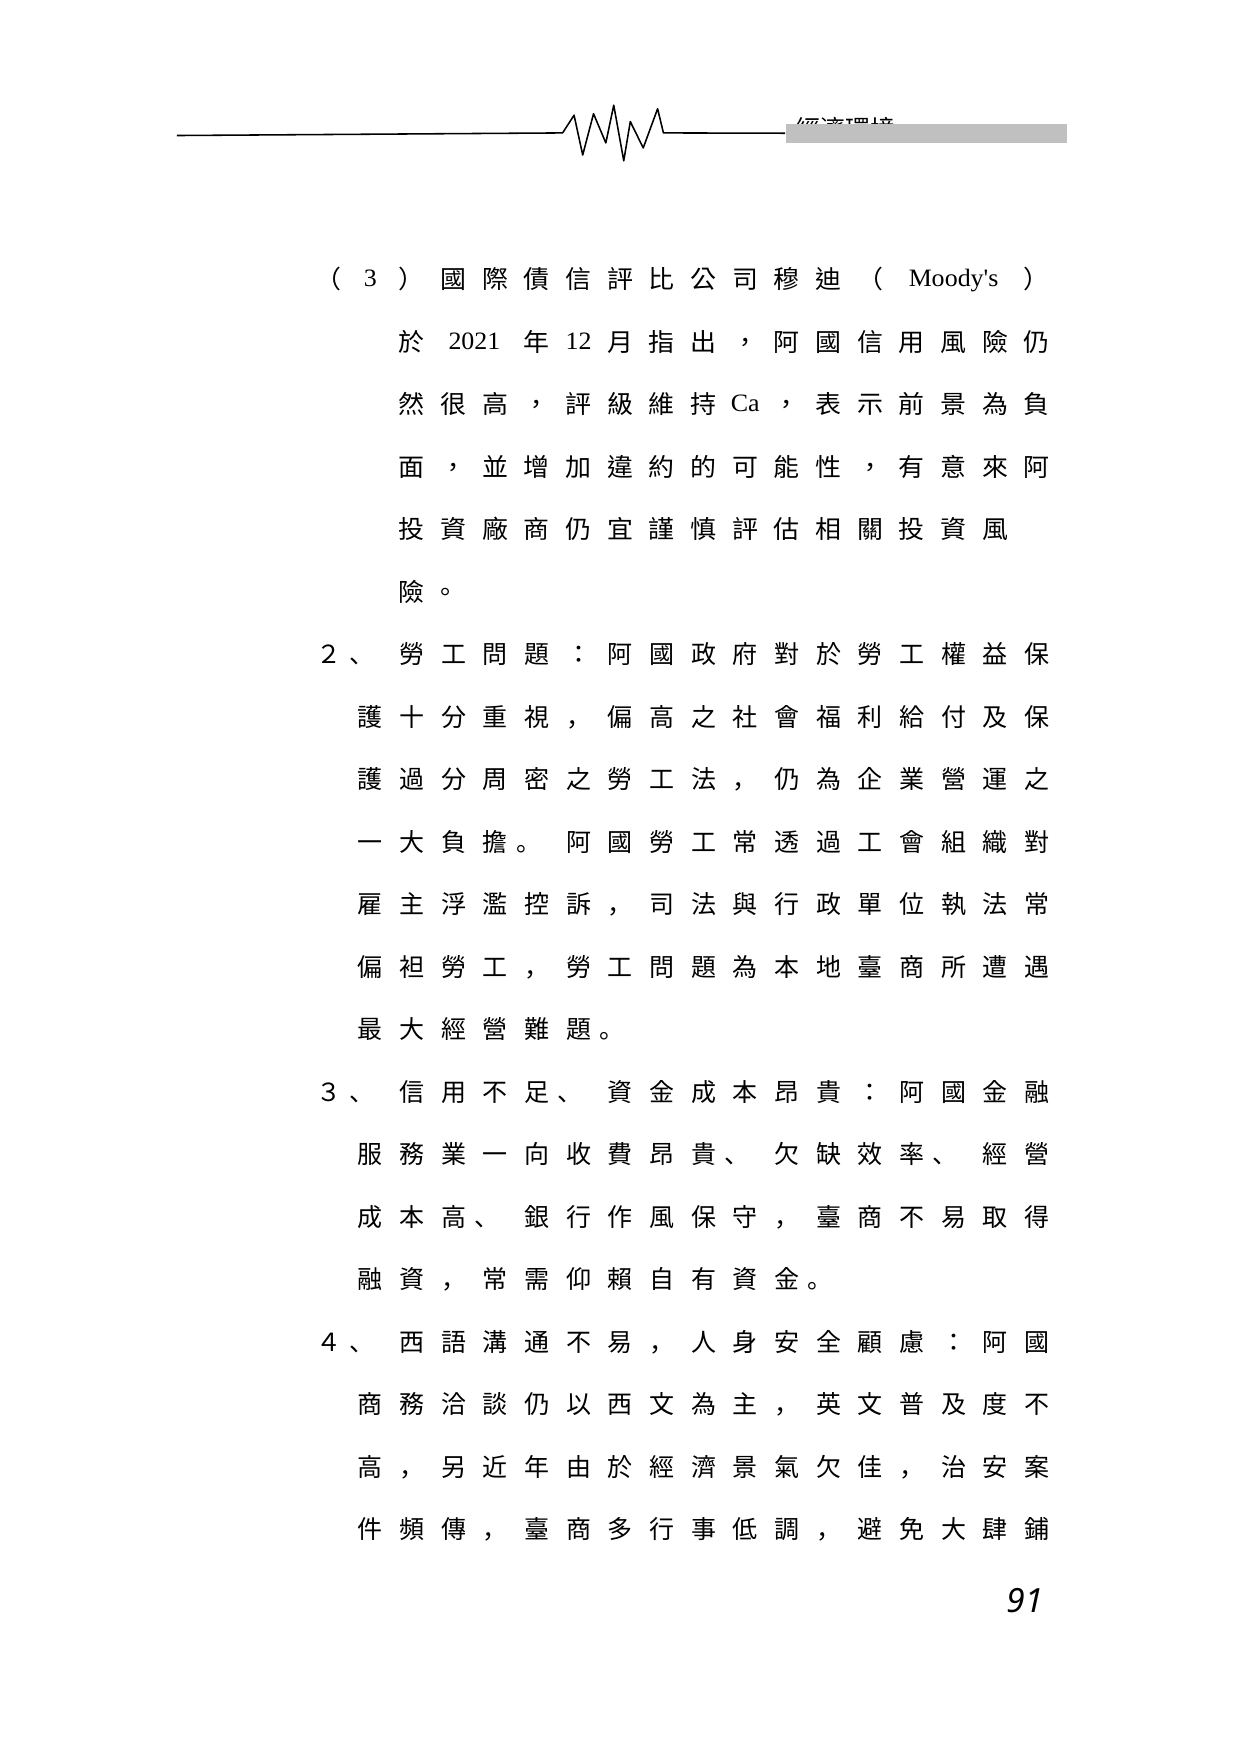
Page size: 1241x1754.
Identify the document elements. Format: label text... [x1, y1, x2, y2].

text ２、勞工問題：阿國政府對於勞工權益保護十分重視，偏高之社會福利給付及保護過分周密之勞工法，仍為企業營運之一大負擔。阿國勞工常透過工會組織對雇主浮濫控訴，司法與行政單位執法常偏袒勞工，勞工問題為本地臺商所遭遇最大經營難題。 [281, 611, 1058, 1049]
text （3）國際債信評比公司穆迪（Moody's）於2021年12月指出，阿國信用風險仍然很高，評級維持Ca，表示前景為負面，並增加違約的可能性，有意來阿投資廠商仍宜謹慎評估相關投資風險。 [306, 236, 1058, 611]
text ４、西語溝通不易，人身安全顧慮：阿國商務洽談仍以西文為主，英文普及度不高，另近年由於經濟景氣欠佳，治安案件頻傳，臺商多行事低調，避免大肆鋪 [281, 1299, 1058, 1549]
text ３、信用不足、資金成本昂貴：阿國金融服務業一向收費昂貴、欠缺效率、經營成本高、銀行作風保守，臺商不易取得融資，常需仰賴自有資金。 [281, 1049, 1058, 1299]
